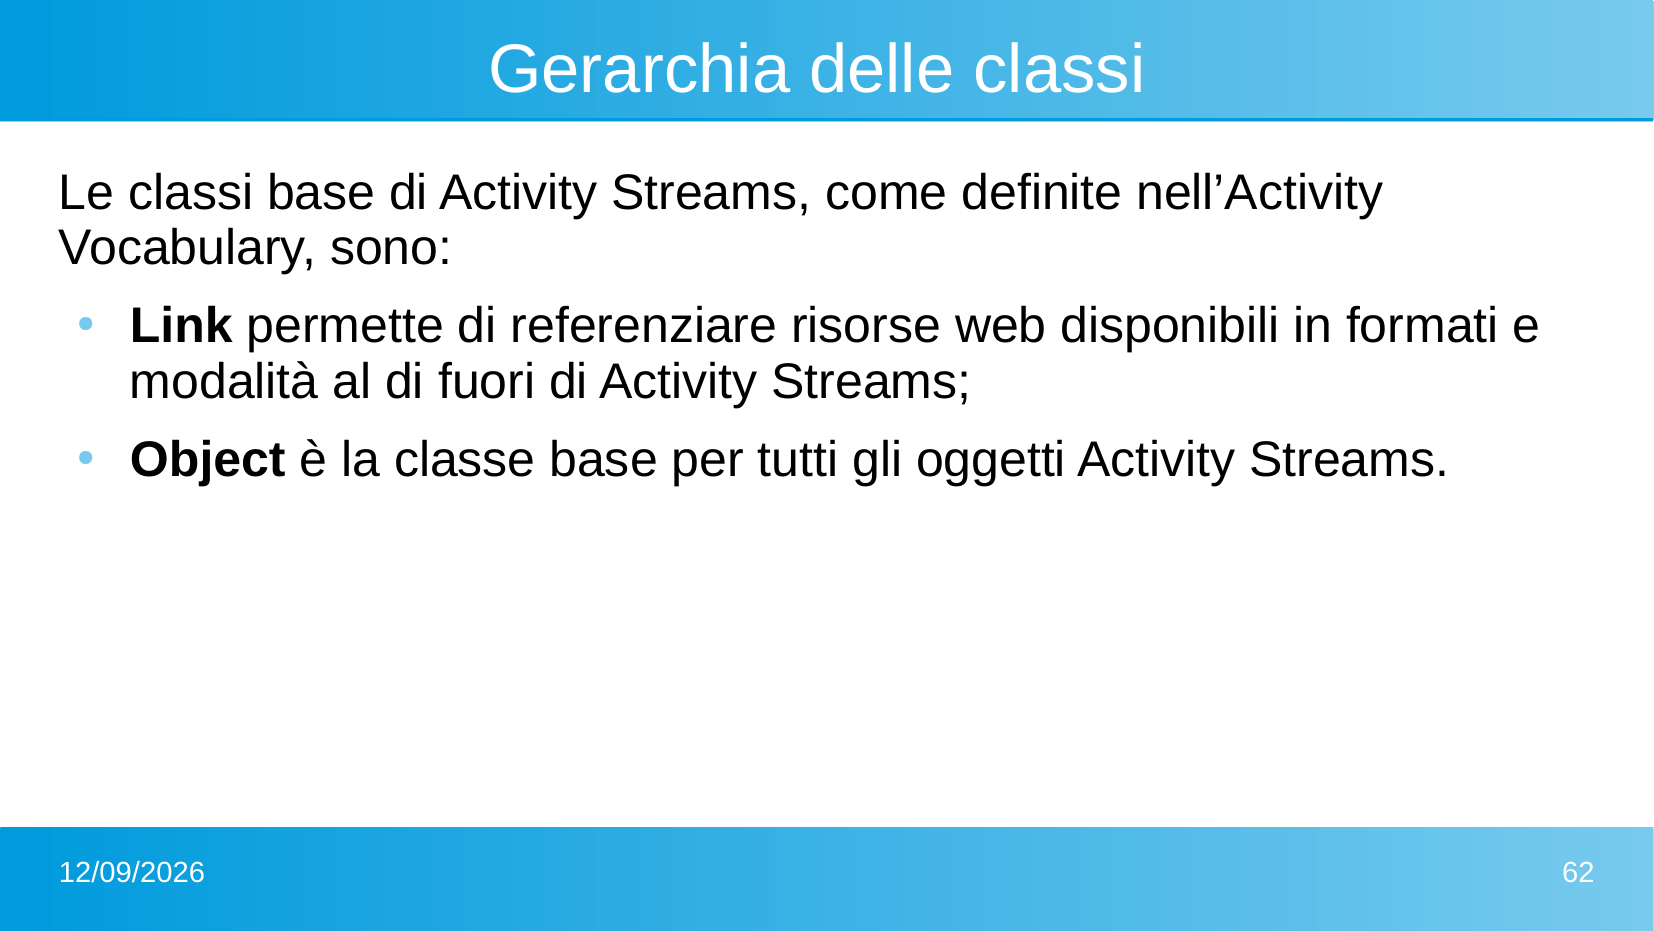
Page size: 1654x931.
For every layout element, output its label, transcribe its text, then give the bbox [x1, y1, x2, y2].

list Le classi base di Activity Streams, come definite nell’Activity Vocabulary, sono: Link permette di referenziare risorse web disponibili in formati e modalità al di fuori di Activity Streams; Object è la classe base per tutti gli oggetti Activity Streams. [59, 163, 1613, 788]
title Gerarchia delle classi [59, 29, 1595, 108]
